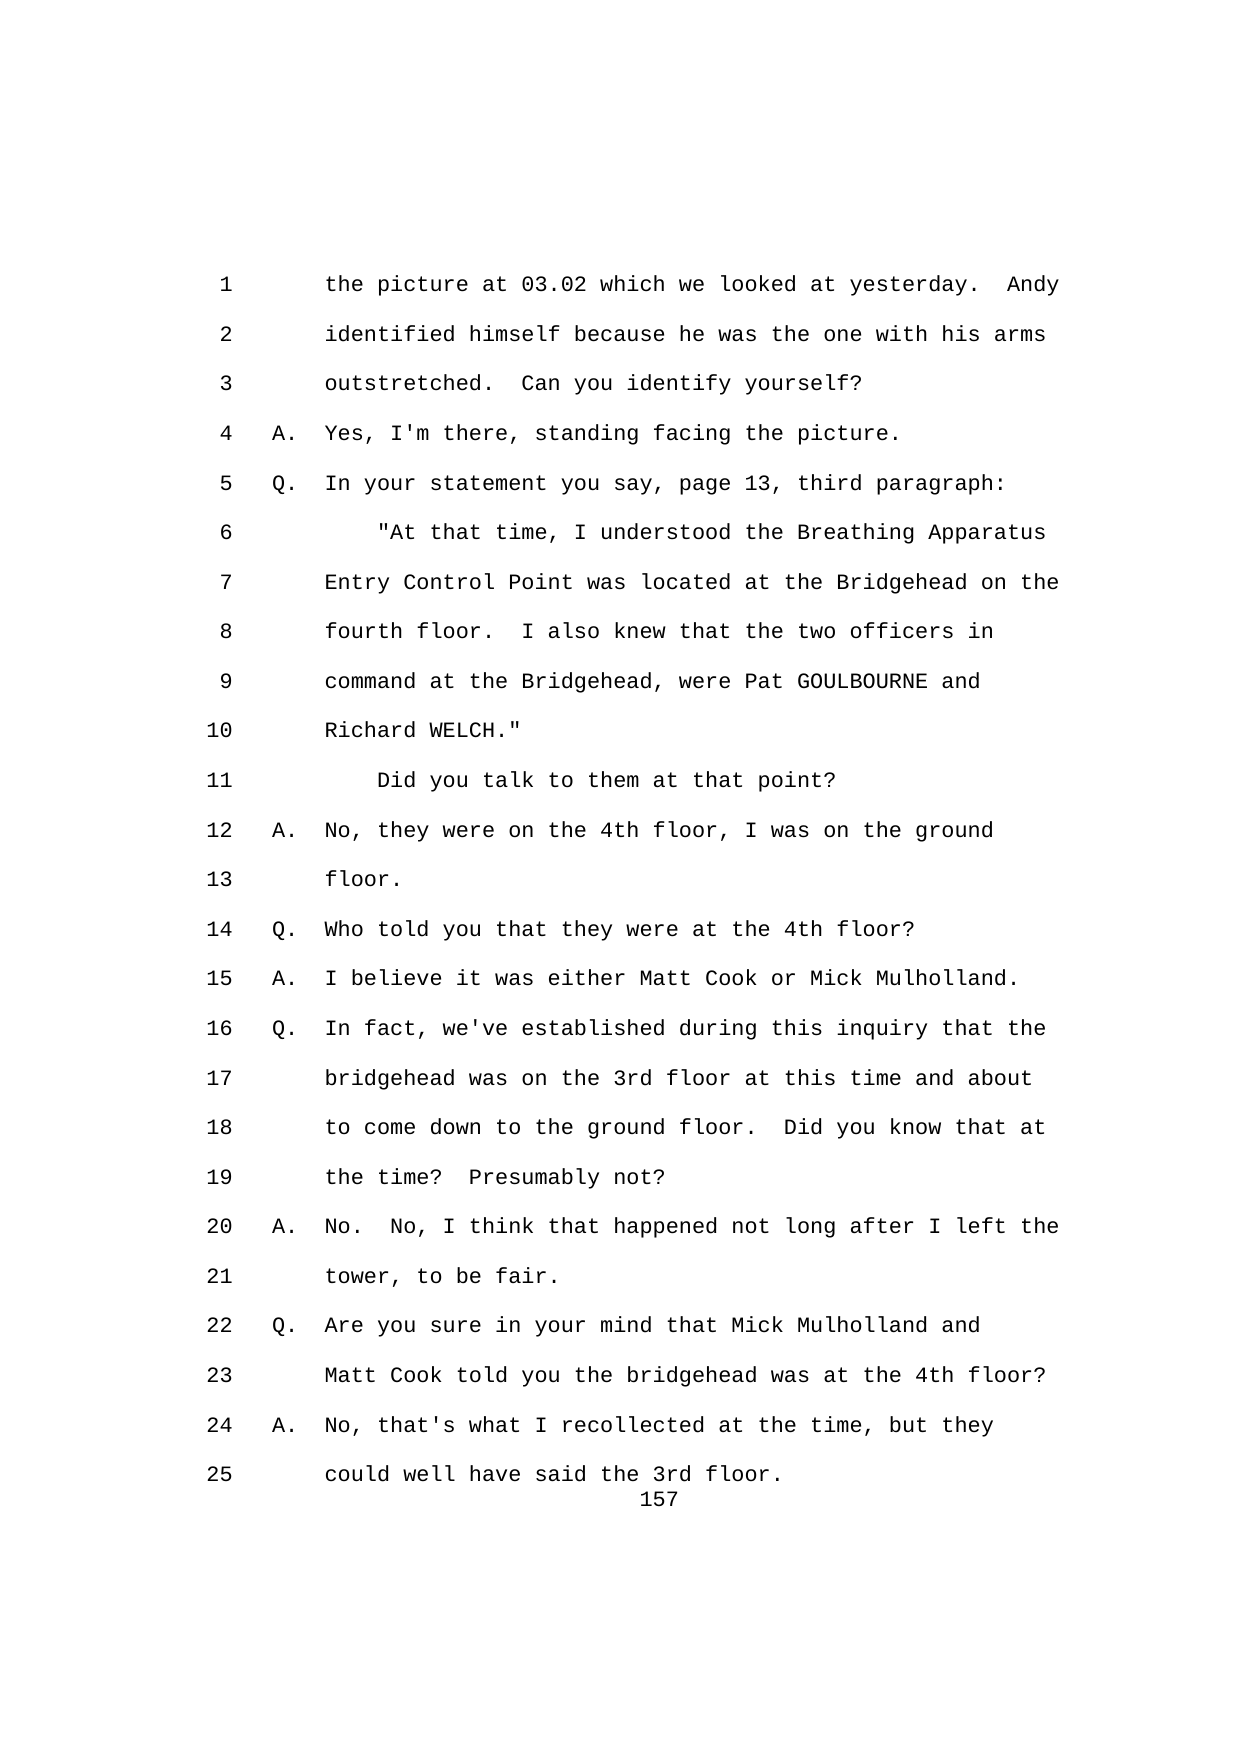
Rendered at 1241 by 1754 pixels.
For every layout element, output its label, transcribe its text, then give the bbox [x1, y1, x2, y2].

text 25 could well have said the 3rd floor. [75, 1463, 1165, 1488]
text 14 Q. Who told you that they were at the 4th floor? [75, 918, 1165, 943]
text 12 A. No, they were on the 4th floor, I was on the ground [75, 819, 1165, 843]
text 11 Did you talk to them at that point? [75, 769, 1165, 794]
text 16 Q. In fact, we've established during this inquiry that the [75, 1017, 1165, 1042]
text 5 Q. In your statement you say, page 13, third paragraph: [75, 472, 1165, 496]
text 22 Q. Are you sure in your mind that Mick Mulholland and [75, 1314, 1165, 1339]
text 20 A. No. No, I think that happened not long after I left the [75, 1215, 1165, 1240]
text 6 "At that time, I understood the Breathing Apparatus [75, 521, 1165, 546]
text 8 fourth floor. I also knew that the two officers in [75, 620, 1165, 645]
text 1 the picture at 03.02 which we looked at yesterday. Andy [75, 273, 1165, 298]
text 18 to come down to the ground floor. Did you know that at [75, 1116, 1165, 1141]
text 7 Entry Control Point was located at the Bridgehead on the [75, 571, 1165, 596]
text 3 outstretched. Can you identify yourself? [75, 372, 1165, 397]
text 17 bridgehead was on the 3rd floor at this time and about [75, 1067, 1165, 1091]
text 24 A. No, that's what I recollected at the time, but they [75, 1414, 1165, 1438]
text 15 A. I believe it was either Matt Cook or Mick Mulholland. [75, 967, 1165, 992]
text 2 identified himself because he was the one with his arms [75, 323, 1165, 348]
text 157 [75, 1488, 1165, 1513]
text 4 A. Yes, I'm there, standing facing the picture. [75, 422, 1165, 447]
text 13 floor. [75, 868, 1165, 893]
text 9 command at the Bridgehead, were Pat GOULBOURNE and [75, 670, 1165, 695]
text 10 Richard WELCH." [75, 719, 1165, 744]
text 21 tower, to be fair. [75, 1265, 1165, 1290]
text 23 Matt Cook told you the bridgehead was at the 4th floor? [75, 1364, 1165, 1389]
text 19 the time? Presumably not? [75, 1166, 1165, 1191]
